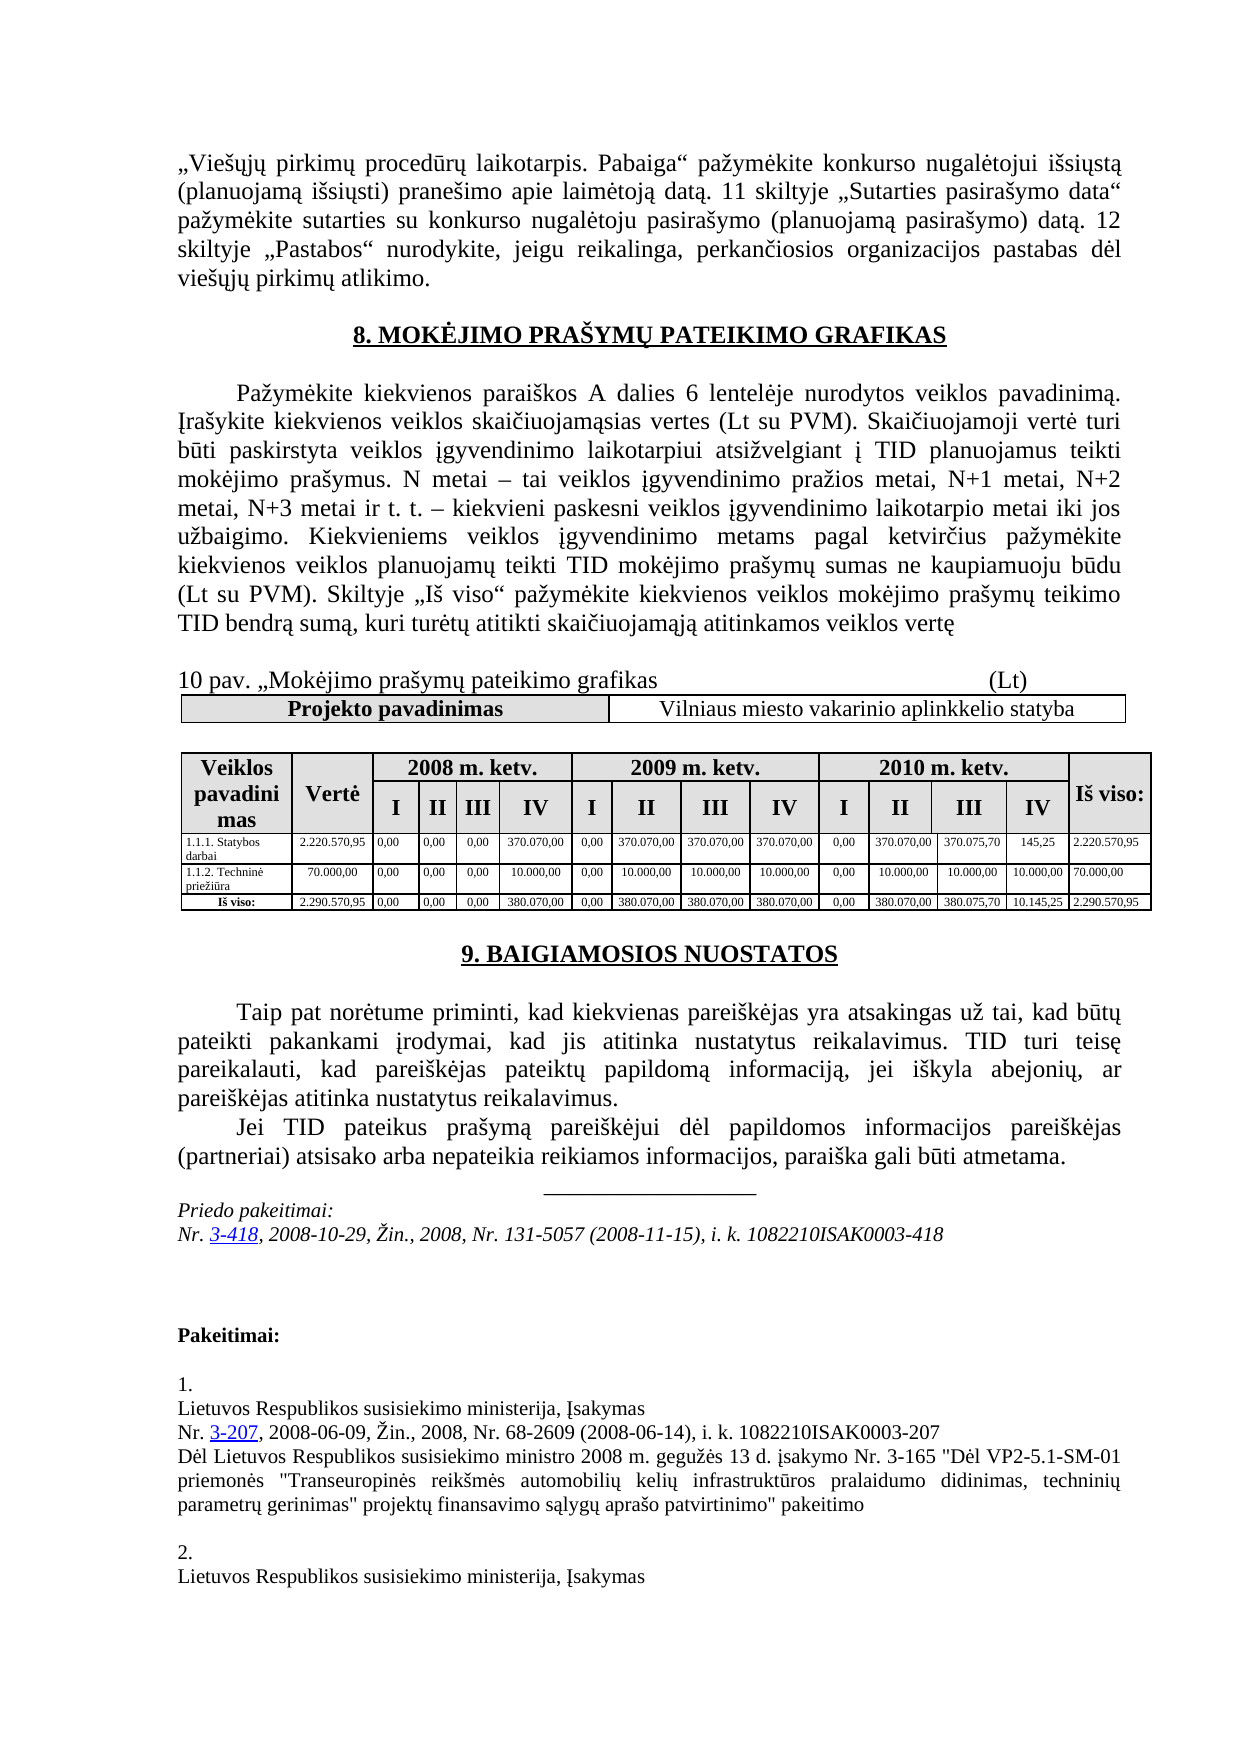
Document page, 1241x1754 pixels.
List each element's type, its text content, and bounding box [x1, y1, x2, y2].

table_cell 1.1.2. Techninė priežiūra [182, 865, 291, 893]
table_cell 2.220.570,95 [1070, 834, 1150, 863]
table_cell 2.290.570,95 [293, 895, 372, 909]
text 2. [177, 1540, 1122, 1564]
table_cell 70.000,00 [293, 865, 372, 893]
table_cell II [870, 782, 931, 833]
table_cell 2.220.570,95 [293, 834, 372, 863]
text Dėl Lietuvos Respublikos susisiekimo ministro 2008 m. gegužės 13 d. įsakymo Nr. 3-165 "Dėl VP2-5.1-SM-01 priemonės "Transeuropinės reikšmės automobilių kelių infrastruktūros pralaidumo didinimas, techninių parametrų gerinimas" projektų finansavimo sąlygų aprašo patvirtinimo" pakeitimo [177, 1444, 1122, 1516]
table_header Veiklos pavadinimas [182, 754, 291, 833]
table_cell 370.070,00 [870, 834, 937, 863]
table_cell 370.070,00 [751, 834, 818, 863]
table_cell 0,00 [420, 834, 456, 863]
table_cell 0,00 [374, 865, 418, 893]
table_header Vilniaus miesto vakarinio aplinkkelio statyba [610, 696, 1125, 722]
table_cell 380.075,70 [938, 895, 1006, 909]
table_cell 380.070,00 [682, 895, 749, 909]
table_cell I [820, 782, 868, 833]
text 9. BAIGIAMOSIOS NUOSTATOS [177, 939, 1122, 968]
table_cell III [932, 782, 1006, 833]
table_cell 10.000,00 [938, 865, 1006, 893]
table_cell 10.000,00 [682, 865, 749, 893]
table_cell 10.000,00 [751, 865, 818, 893]
table_cell IV [751, 782, 818, 833]
table_cell 0,00 [420, 895, 456, 909]
table_cell 370.075,70 [938, 834, 1006, 863]
table_cell 10.000,00 [1007, 865, 1068, 893]
table_cell 0,00 [374, 895, 418, 909]
text „Viešųjų pirkimų procedūrų laikotarpis. Pabaiga“ pažymėkite konkurso nugalėtojui išsiųstą (planuojamą išsiųsti) pranešimo apie laimėtoją datą. 11 skiltyje „Sutarties pasirašymo data“ pažymėkite sutarties su konkurso nugalėtoju pasirašymo (planuojamą pasirašymo) datą. 12 skiltyje „Pastabos“ nurodykite, jeigu reikalinga, perkančiosios organizacijos pastabas dėl viešųjų pirkimų atlikimo. [177, 148, 1122, 291]
text Priedo pakeitimai: [177, 1198, 1122, 1222]
text 1. [177, 1371, 1122, 1396]
table_cell 0,00 [457, 834, 499, 863]
table_cell 380.070,00 [613, 895, 680, 909]
text _________________ [177, 1169, 1122, 1198]
table_cell I [374, 782, 418, 833]
table_header 2008 m. ketv. [374, 754, 571, 780]
table_cell 380.070,00 [500, 895, 571, 909]
table_cell 1.1.1. Statybos darbai [182, 834, 291, 863]
table_cell 10.145,25 [1007, 895, 1068, 909]
table_cell 370.070,00 [500, 834, 571, 863]
table_cell III [457, 782, 499, 833]
table_cell 370.070,00 [682, 834, 749, 863]
table_cell 380.070,00 [870, 895, 937, 909]
table_cell II [613, 782, 680, 833]
table_cell II [420, 782, 456, 833]
table_cell I [573, 782, 611, 833]
table_cell Iš viso: [182, 895, 291, 909]
text Lietuvos Respublikos susisiekimo ministerija, Įsakymas [177, 1396, 1122, 1419]
text Nr. 3-207, 2008-06-09, Žin., 2008, Nr. 68-2609 (2008-06-14), i. k. 1082210ISAK0003-207 [177, 1419, 1122, 1444]
table_cell 380.070,00 [751, 895, 818, 909]
table_cell 0,00 [420, 865, 456, 893]
table_cell 10.000,00 [613, 865, 680, 893]
table_header 2009 m. ketv. [573, 754, 818, 780]
text Pakeitimai: [177, 1323, 1122, 1347]
table_cell 145,25 [1007, 834, 1068, 863]
text Taip pat norėtume priminti, kad kiekvienas pareiškėjas yra atsakingas už tai, kad būtų pateikti pakankami įrodymai, kad jis atitinka nustatytus reikalavimus. TID turi teisę pareikalauti, kad pareiškėjas pateiktų papildomą informaciją, jei iškyla abejonių, ar pareiškėjas atitinka nustatytus reikalavimus. [177, 997, 1122, 1112]
table_cell 0,00 [573, 865, 611, 893]
text Lietuvos Respublikos susisiekimo ministerija, Įsakymas [177, 1564, 1122, 1588]
table_header Vertė [293, 754, 372, 833]
table_cell 0,00 [457, 895, 499, 909]
text Nr. 3-418, 2008-10-29, Žin., 2008, Nr. 131-5057 (2008-11-15), i. k. 1082210ISAK0003-418 [177, 1222, 1122, 1246]
text 8. MOKĖJIMO PRAŠYMŲ PATEIKIMO GRAFIKAS [177, 320, 1122, 349]
table_cell III [682, 782, 749, 833]
table_cell IV [1007, 782, 1068, 833]
table_cell IV [500, 782, 571, 833]
table_cell 10.000,00 [500, 865, 571, 893]
table_header Iš viso: [1070, 754, 1150, 833]
table_cell 0,00 [820, 895, 868, 909]
table_cell 0,00 [573, 895, 611, 909]
text 10 pav. „Mokėjimo prašymų pateikimo grafikas (Lt) [177, 665, 1122, 694]
table_cell 10.000,00 [870, 865, 937, 893]
table_cell 0,00 [573, 834, 611, 863]
table_cell 70.000,00 [1070, 865, 1150, 893]
text Jei TID pateikus prašymą pareiškėjui dėl papildomos informacijos pareiškėjas (partneriai) atsisako arba nepateikia reikiamos informacijos, paraiška gali būti atmetama. [177, 1112, 1122, 1169]
table_cell 0,00 [820, 834, 868, 863]
table_cell 370.070,00 [613, 834, 680, 863]
table_header 2010 m. ketv. [820, 754, 1068, 780]
table_cell 0,00 [820, 865, 868, 893]
text Pažymėkite kiekvienos paraiškos A dalies 6 lentelėje nurodytos veiklos pavadinimą. Įrašykite kiekvienos veiklos skaičiuojamąsias vertes (Lt su PVM). Skaičiuojamoji vertė turi būti paskirstyta veiklos įgyvendinimo laikotarpiui atsižvelgiant į TID planuojamus teikti mokėjimo prašymus. N metai – tai veiklos įgyvendinimo pražios metai, N+1 metai, N+2 metai, N+3 metai ir t. t. – kiekvieni paskesni veiklos įgyvendinimo laikotarpio metai iki jos užbaigimo. Kiekvieniems veiklos įgyvendinimo metams pagal ketvirčius pažymėkite kiekvienos veiklos planuojamų teikti TID mokėjimo prašymų sumas ne kaupiamuoju būdu (Lt su PVM). Skiltyje „Iš viso“ pažymėkite kiekvienos veiklos mokėjimo prašymų teikimo TID bendrą sumą, kuri turėtų atitikti skaičiuojamąją atitinkamos veiklos vertę [177, 378, 1122, 636]
table_cell 2.290.570,95 [1070, 895, 1150, 909]
table_cell 0,00 [457, 865, 499, 893]
table_cell 0,00 [374, 834, 418, 863]
table_header Projekto pavadinimas [182, 696, 608, 722]
